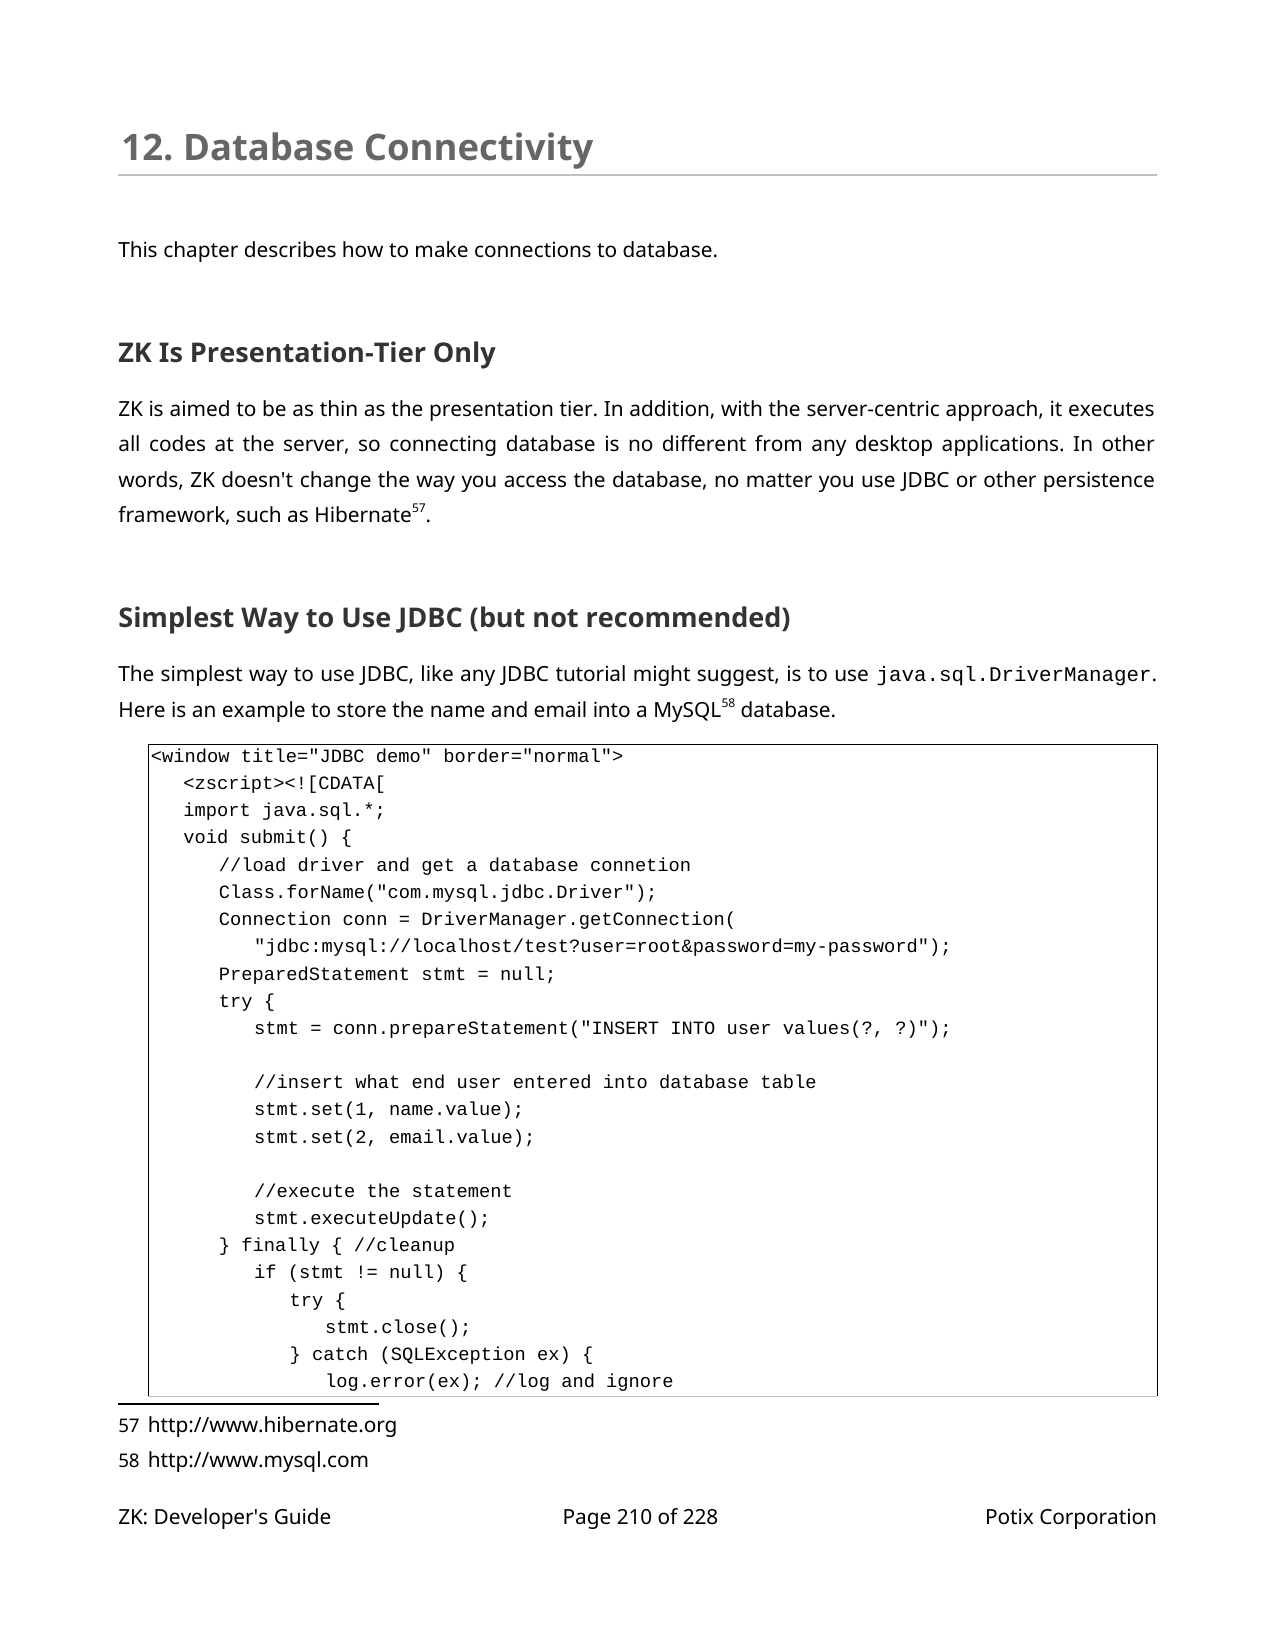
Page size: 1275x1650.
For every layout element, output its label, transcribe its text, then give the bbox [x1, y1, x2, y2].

text <zscript><![CDATA[ [149, 771, 1157, 795]
text log.error(ex); //log and ignore [149, 1369, 1157, 1396]
text try { [149, 1288, 1157, 1312]
text //execute the statement [149, 1179, 1157, 1203]
text http://www.mysql.com [118, 1445, 1157, 1473]
subtitle ZK Is Presentation-Tier Only [118, 334, 1157, 371]
text } finally { //cleanup [149, 1233, 1157, 1257]
text <window title="JDBC demo" border="normal"> [149, 745, 1157, 768]
text ZK is aimed to be as thin as the presentation tier. In addition, with the server-centric approach, it executes all codes at the server, so connecting database is no different from any desktop applications. In other words, ZK doesn't change the way you access the database, no matter you use JDBC or other persistence framework, such as Hibernate. [118, 394, 1157, 528]
text stmt = conn.prepareStatement("INSERT INTO user values(?, ?)"); [149, 1016, 1157, 1040]
text Class.forName("com.mysql.jdbc.Driver"); [149, 880, 1157, 904]
text //insert what end user entered into database table [149, 1070, 1157, 1094]
subtitle 12. Database Connectivity [118, 118, 1157, 174]
subtitle Simplest Way to Use JDBC (but not recommended) [118, 599, 1157, 636]
text Connection conn = DriverManager.getConnection( [149, 907, 1157, 931]
text try { [149, 988, 1157, 1013]
text stmt.close(); [149, 1315, 1157, 1339]
text PreparedStatement stmt = null; [149, 961, 1157, 986]
text This chapter describes how to make connections to database. [118, 235, 1157, 263]
text The simplest way to use JDBC, like any JDBC tutorial might suggest, is to use java.sql.DriverManager. Here is an example to store the name and email into a MySQL database. [118, 659, 1157, 723]
text stmt.set(2, email.value); [149, 1124, 1157, 1149]
text stmt.set(1, name.value); [149, 1097, 1157, 1122]
text "jdbc:mysql://localhost/test?user=root&password=my-password"); [149, 934, 1157, 958]
text import java.sql.*; [149, 798, 1157, 822]
text } catch (SQLException ex) { [149, 1342, 1157, 1366]
text //load driver and get a database connetion [149, 853, 1157, 877]
text http://www.hibernate.org [118, 1410, 1157, 1438]
text void submit() { [149, 825, 1157, 850]
text stmt.executeUpdate(); [149, 1206, 1157, 1230]
text if (stmt != null) { [149, 1260, 1157, 1285]
